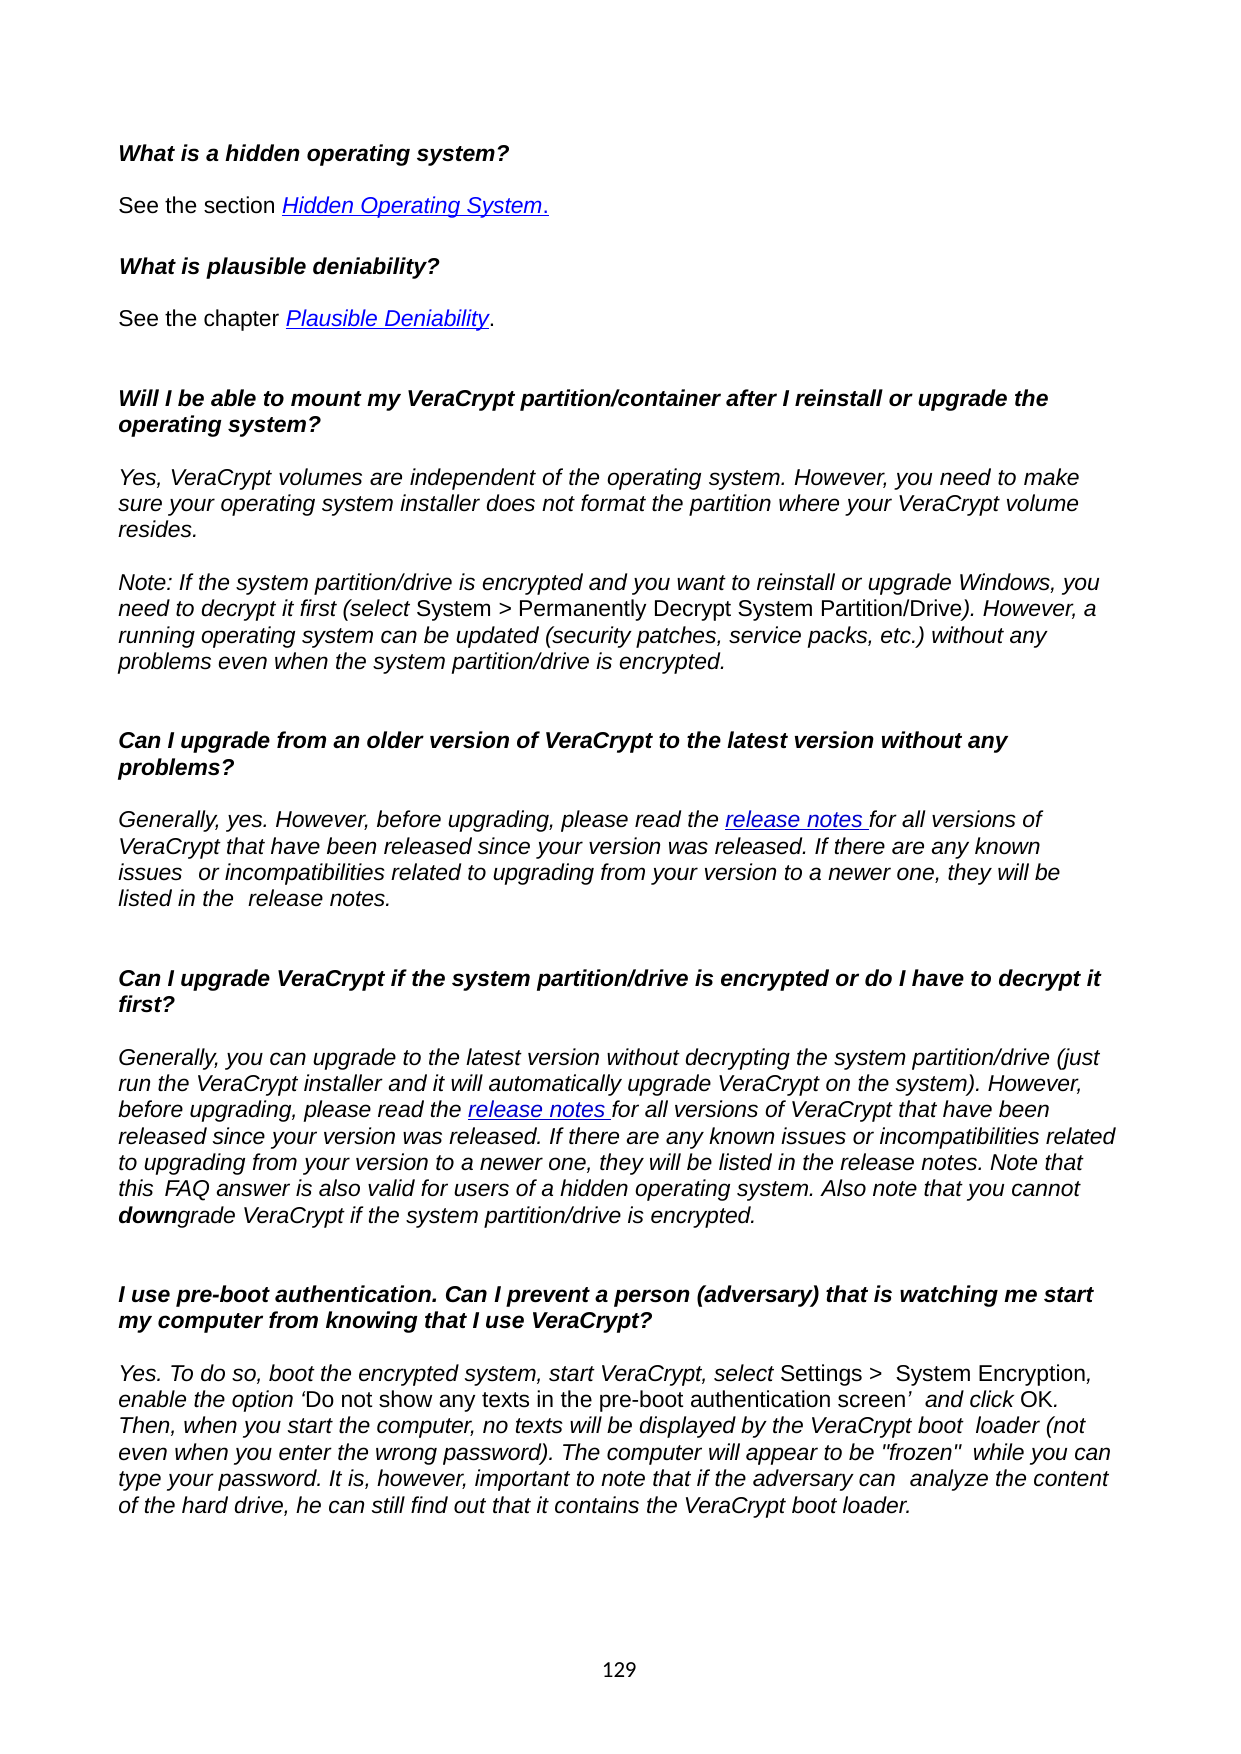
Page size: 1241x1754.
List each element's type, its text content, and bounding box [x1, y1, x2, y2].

text See the chapter Plausible Deniability. [118, 305, 1113, 332]
text Note: If the system partition/drive is encrypted and you want to reinstall or upgrade Windows, you need to decrypt it first (select System > Permanently Decrypt System Partition/Drive). However, a running operating system can be updated (security patches, service packs, etc.) without any problems even when the system partition/drive is encrypted. [118, 569, 1105, 674]
text Generally, yes. However, before upgrading, please read the release notes for all versions of VeraCrypt that have been released since your version was released. If there are any known issues or incompatibilities related to upgrading from your version to a newer one, they will be listed in the release notes. [118, 806, 1109, 912]
subtitle What is plausible deniability? [106, 253, 1132, 279]
subtitle Will I be able to mount my VeraCrypt partition/container after I reinstall or upgrade the operating system? [118, 384, 1105, 437]
subtitle I use pre-boot authentication. Can I prevent a person (adversary) that is watching me start my computer from knowing that I use VeraCrypt? [118, 1281, 1112, 1333]
text Yes, VeraCrypt volumes are independent of the operating system. However, you need to make sure your operating system installer does not format the partition where your VeraCrypt volume resides. [118, 464, 1079, 543]
text See the section Hidden Operating System. [118, 192, 1132, 218]
subtitle What is a hidden operating system? [118, 139, 1132, 166]
text Yes. To do so, boot the encrypted system, start VeraCrypt, select Settings > System Encryption, enable the option ‘Do not show any texts in the pre-boot authentication screen’ and click OK. Then, when you start the computer, no texts will be displayed by the VeraCrypt boot loader (not even when you enter the wrong password). The computer will appear to be "frozen" while you can type your password. It is, however, important to note that if the adversary can analyze the content of the hard drive, he can still find out that it contains the VeraCrypt boot loader. [118, 1360, 1111, 1518]
text Generally, you can upgrade to the latest version without decrypting the system partition/drive (just run the VeraCrypt installer and it will automatically upgrade VeraCrypt on the system). However, before upgrading, please read the release notes for all versions of VeraCrypt that have been released since your version was released. If there are any known issues or incompatibilities related to upgrading from your version to a newer one, they will be listed in the release notes. Note that this FAQ answer is also valid for users of a hidden operating system. Also note that you cannot downgrade VeraCrypt if the system partition/drive is encrypted. [118, 1043, 1119, 1228]
subtitle Can I upgrade from an older version of VeraCrypt to the latest version without any problems? [118, 727, 1105, 780]
subtitle Can I upgrade VeraCrypt if the system partition/drive is encrypted or do I have to decrypt it first? [118, 964, 1109, 1017]
